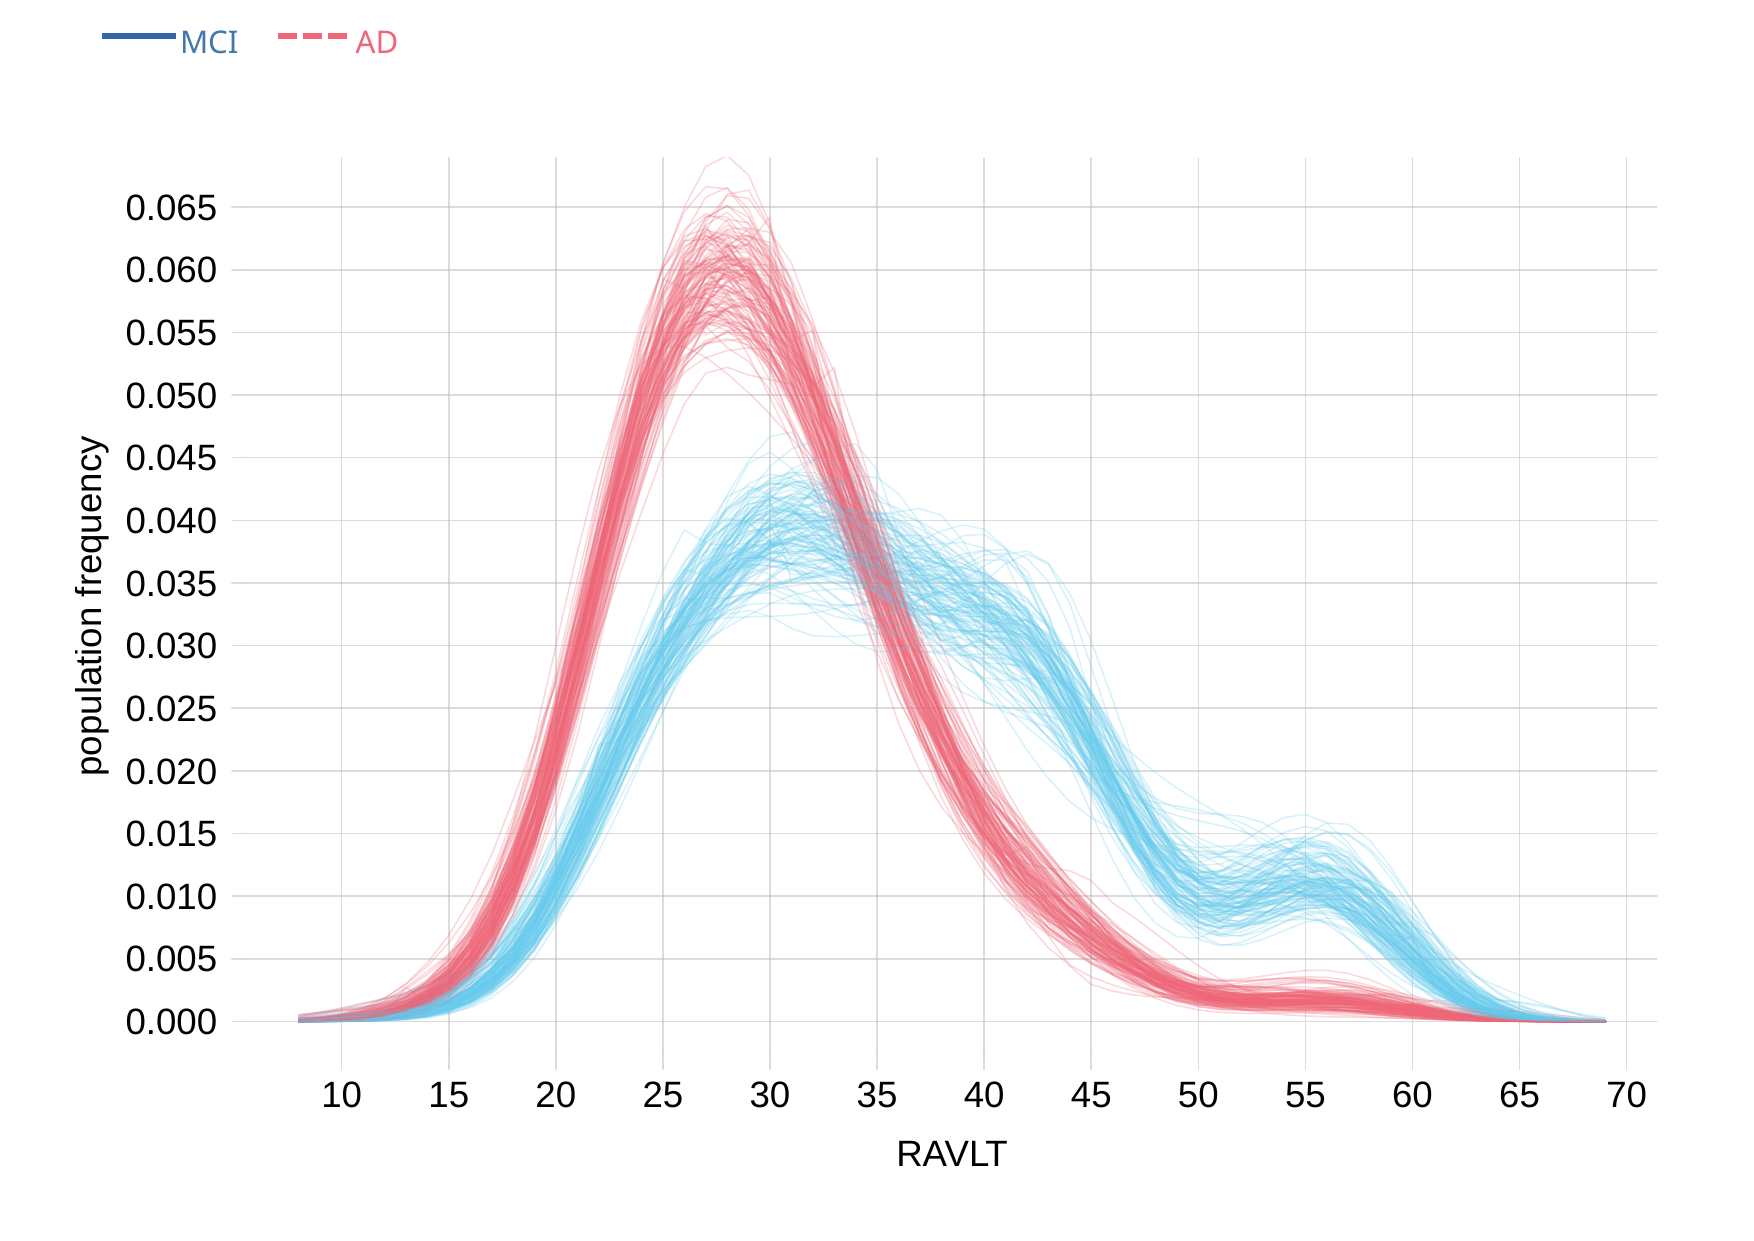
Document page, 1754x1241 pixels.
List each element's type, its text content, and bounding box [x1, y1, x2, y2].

picture [38, 4, 1751, 1216]
text_box MCI [165, 13, 253, 60]
text_box AD [340, 13, 416, 60]
